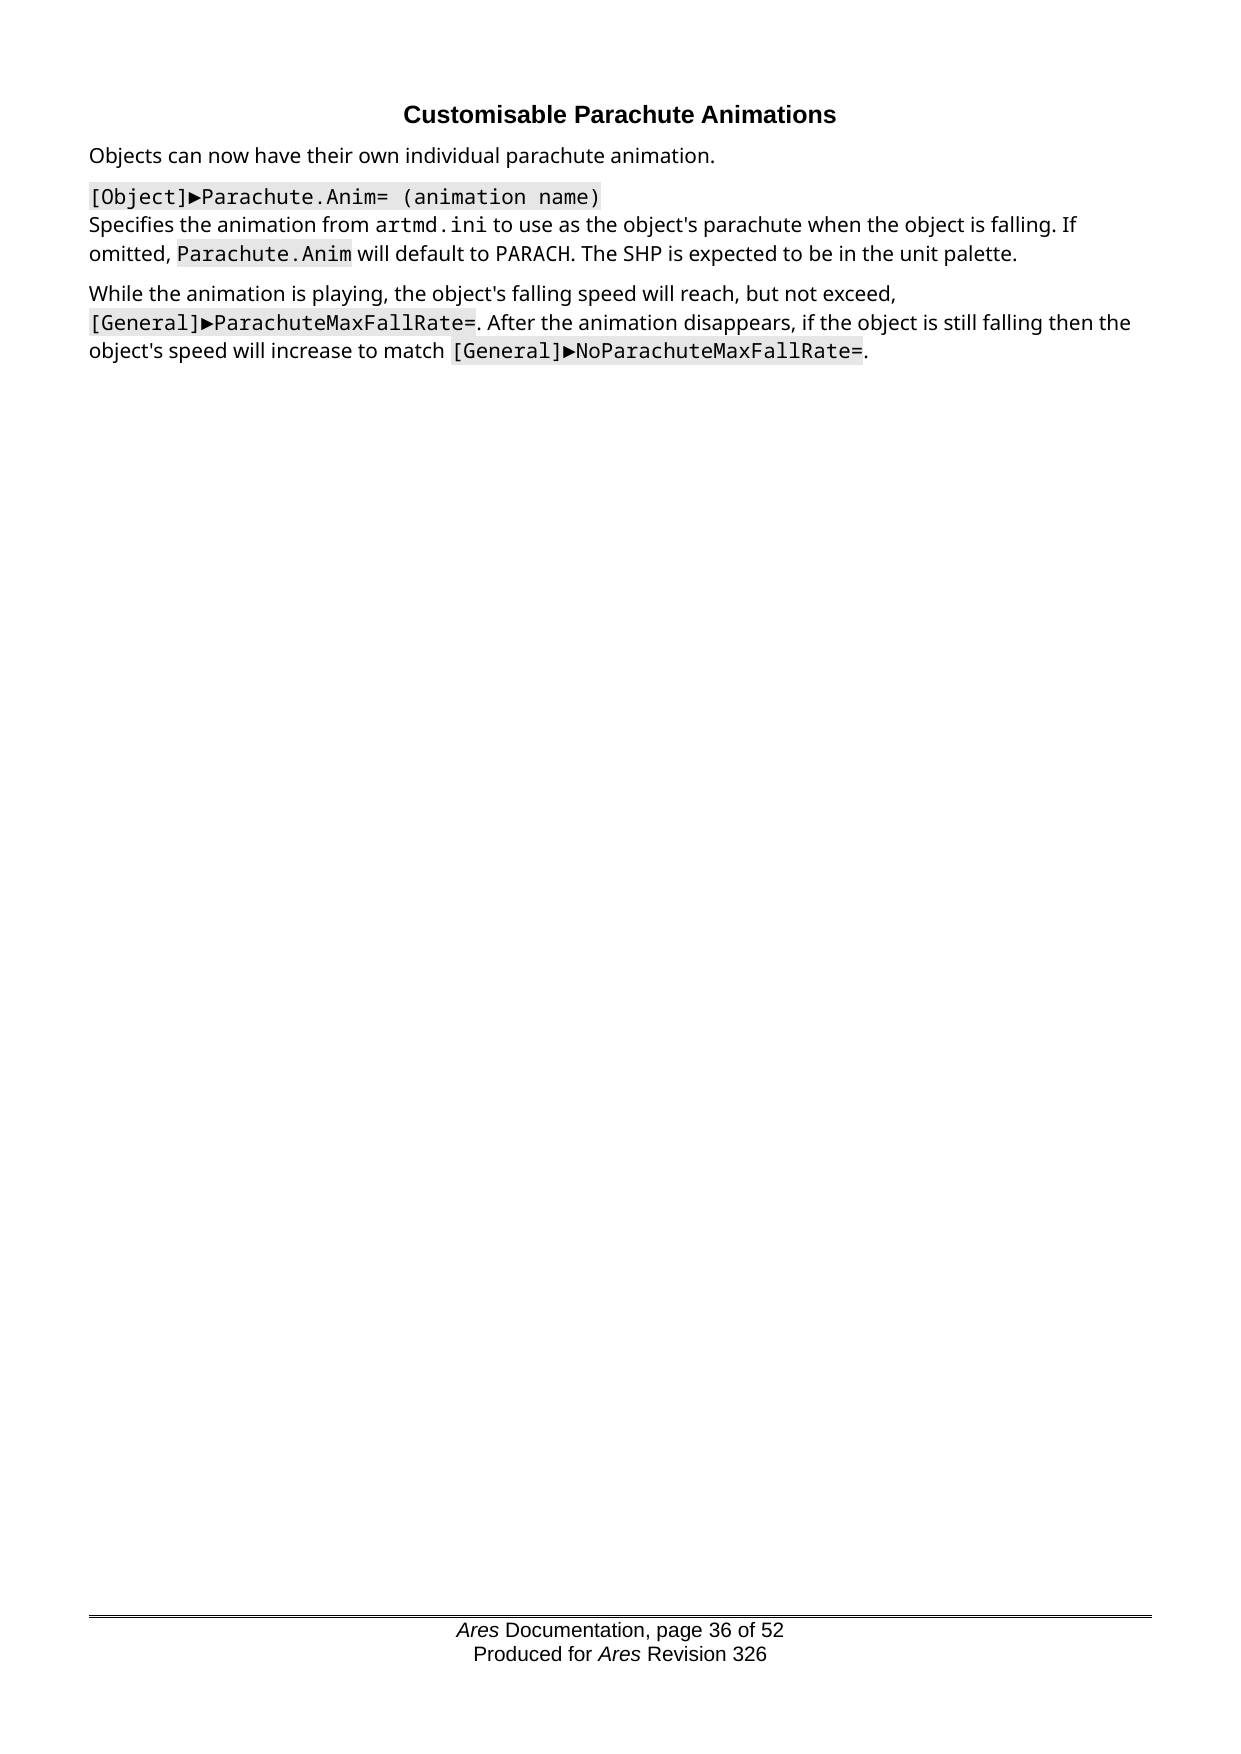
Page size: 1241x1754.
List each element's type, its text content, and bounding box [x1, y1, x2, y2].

text [Object]►Parachute.Anim= (animation name) Specifies the animation from artmd.ini to use as the object's parachute when the object is falling. If omitted, Parachute.Anim will default to PARACH. The SHP is expected to be in the unit palette. [88, 182, 1152, 267]
subtitle Customisable Parachute Animations [88, 100, 1152, 129]
text Objects can now have their own individual parachute animation. [88, 141, 1152, 169]
text While the animation is playing, the object's falling speed will reach, but not exceed, [General]►ParachuteMaxFallRate=. After the animation disappears, if the object is still falling then the object's speed will increase to match [General]►NoParachuteMaxFallRate=. [88, 279, 1152, 365]
